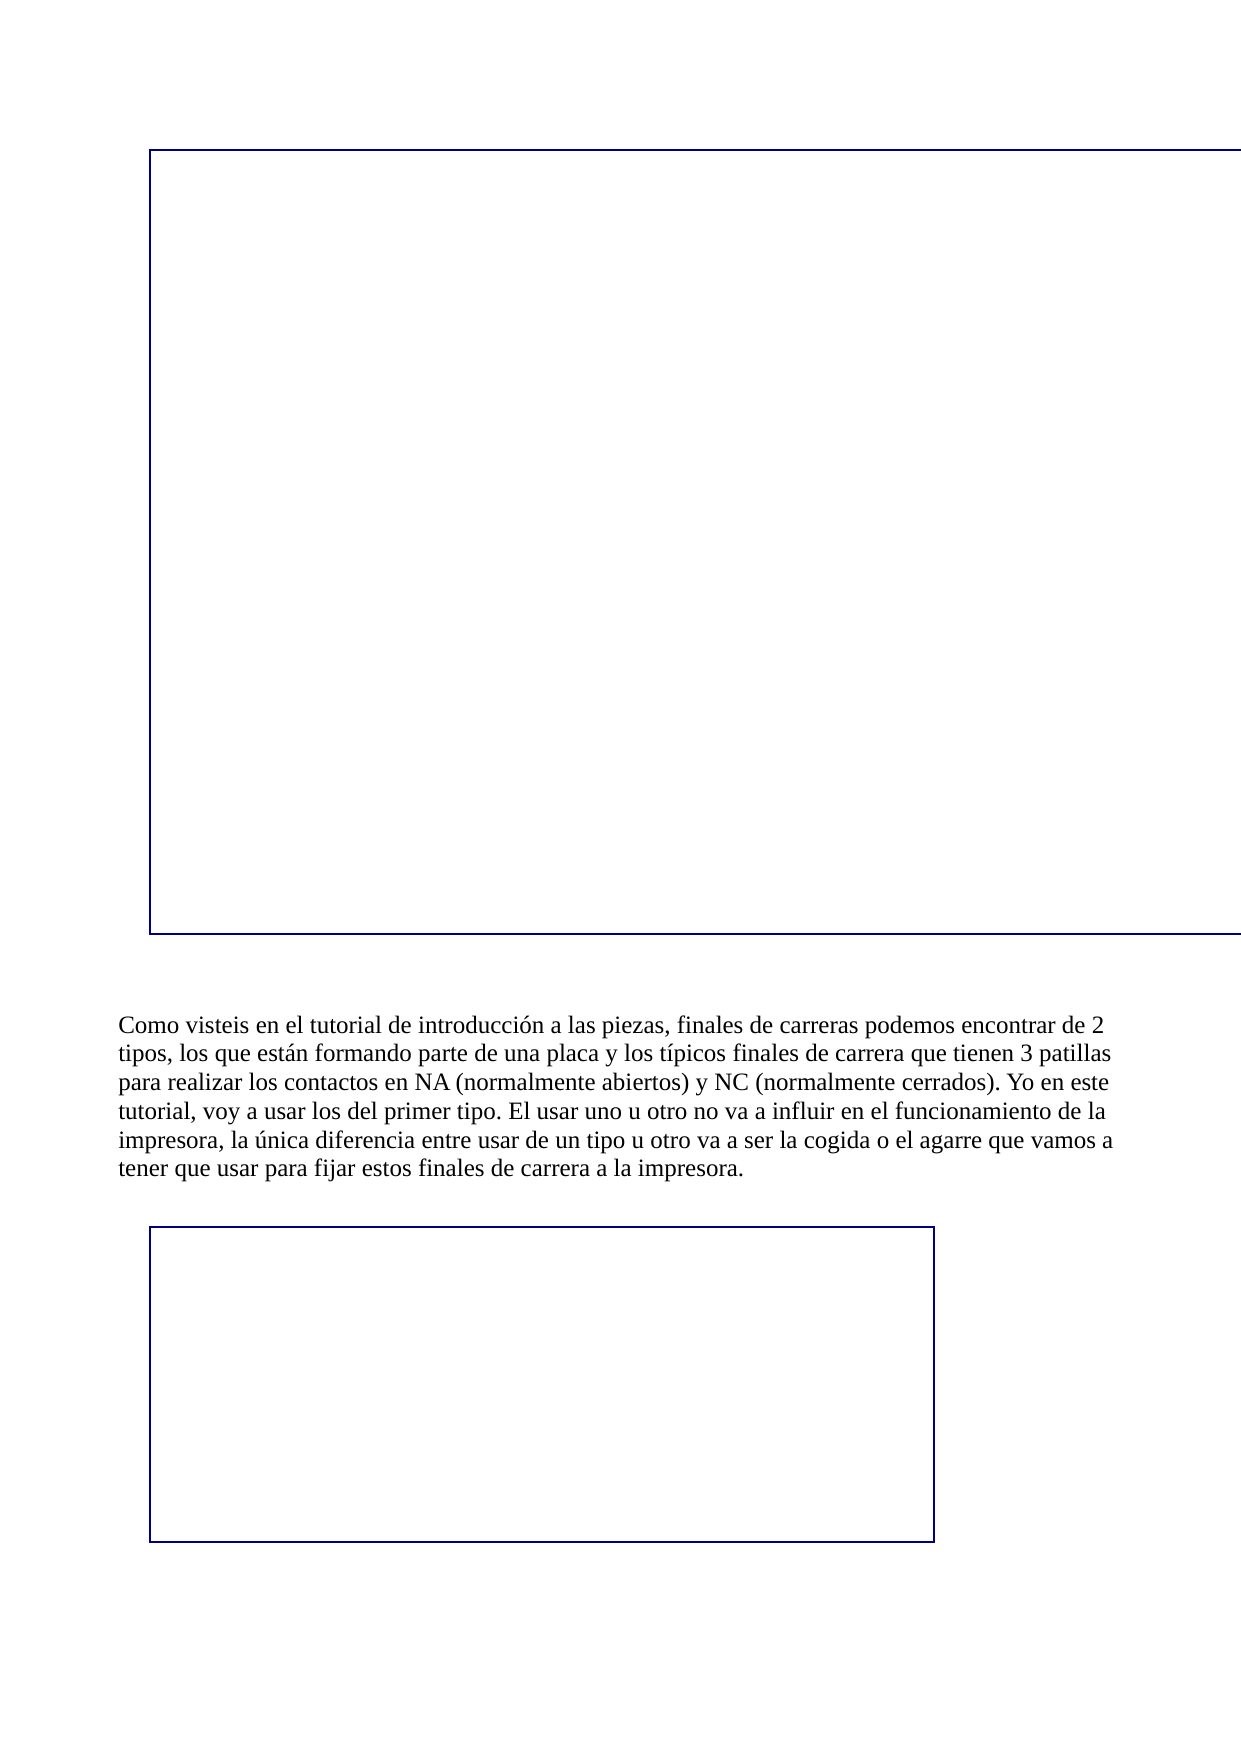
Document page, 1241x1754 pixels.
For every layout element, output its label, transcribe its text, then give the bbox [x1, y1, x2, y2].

text Como visteis en el tutorial de introducción a las piezas, finales de carreras podemos encontrar de 2 tipos, los que están formando parte de una placa y los típicos finales de carrera que tienen 3 patillas para realizar los contactos en NA (normalmente abiertos) y NC (normalmente cerrados). Yo en este tutorial, voy a usar los del primer tipo. El usar uno u otro no va a influir en el funcionamiento de la impresora, la única diferencia entre usar de un tipo u otro va a ser la cogida o el agarre que vamos a tener que usar para fijar estos finales de carrera a la impresora. [118, 1010, 1122, 1182]
